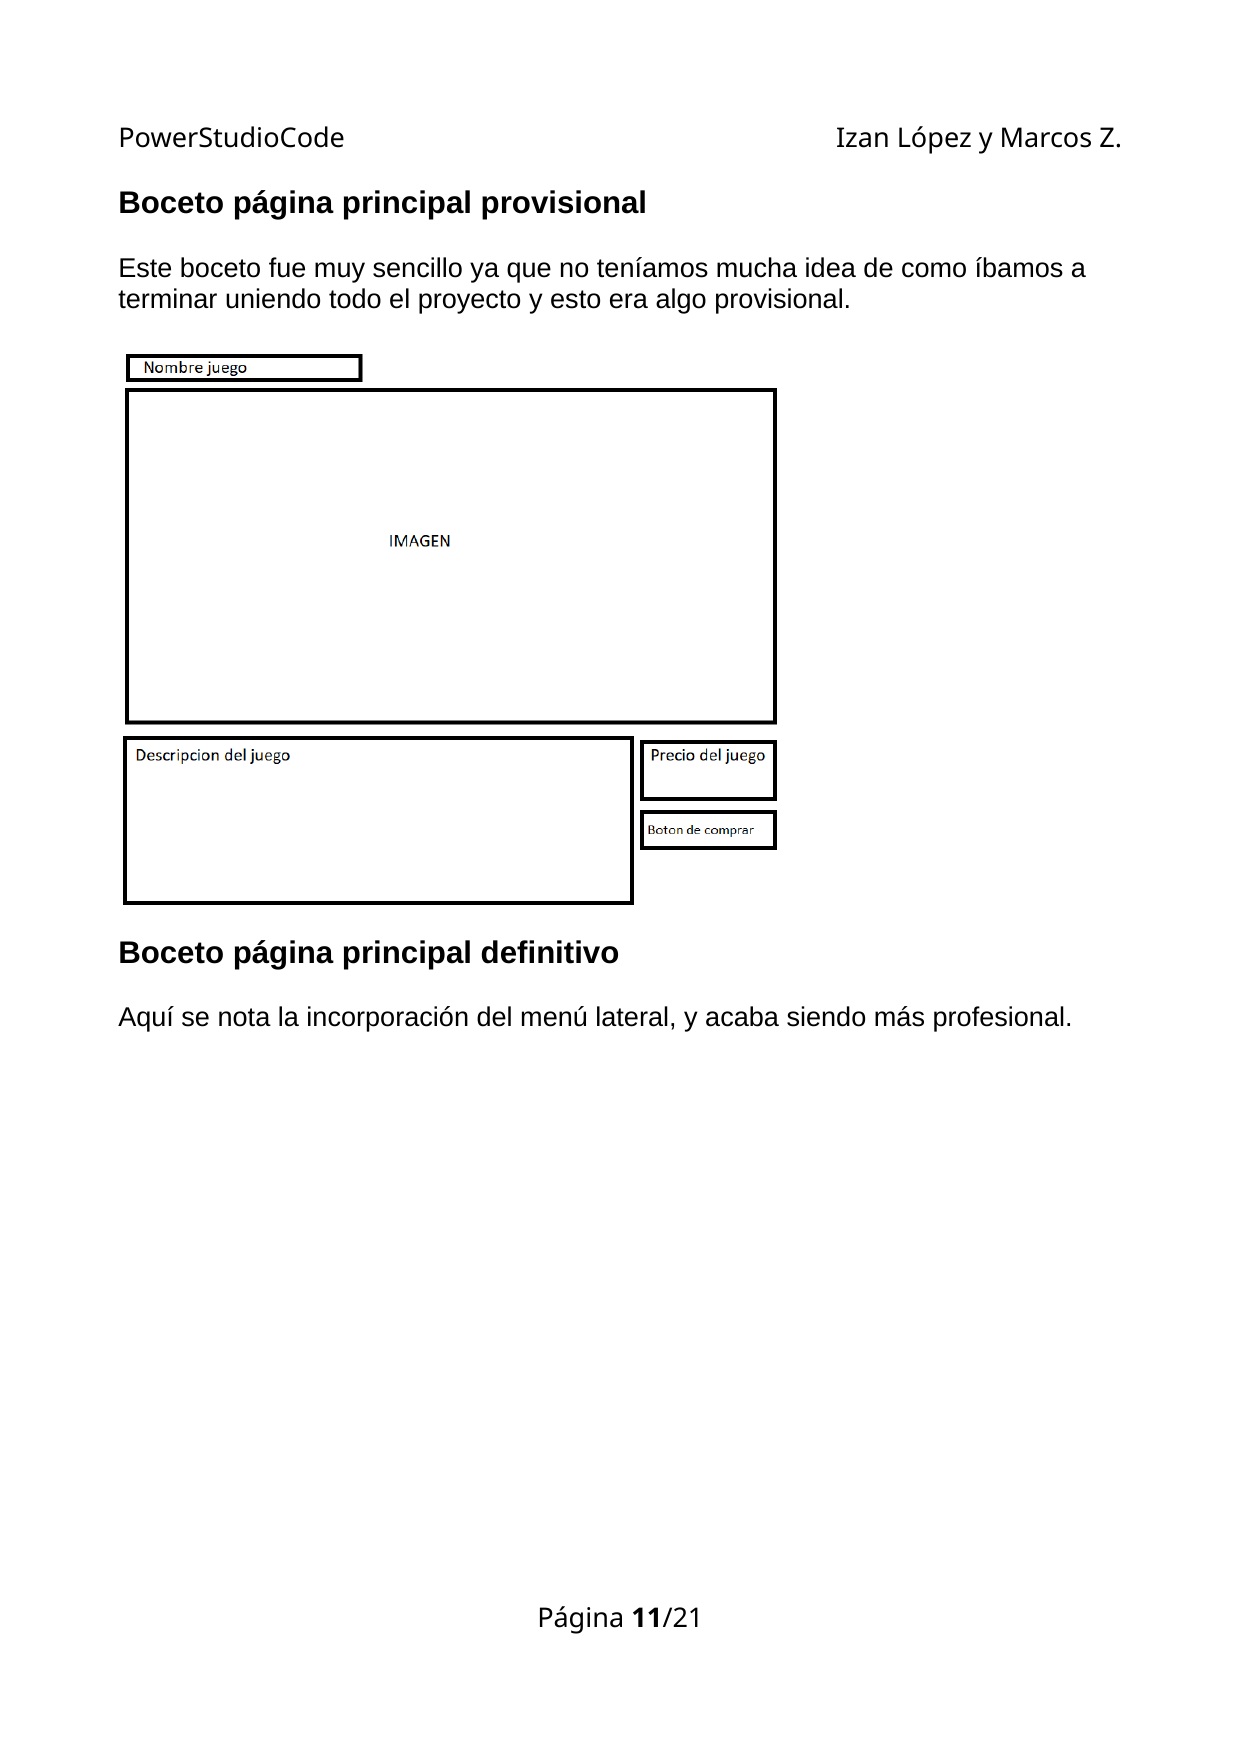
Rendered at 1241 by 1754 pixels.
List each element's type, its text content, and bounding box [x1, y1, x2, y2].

subtitle Boceto página principal definitivo [118, 934, 1122, 970]
text Aquí se nota la incorporación del menú lateral, y acaba siendo más profesional. [118, 1001, 1122, 1032]
subtitle Boceto página principal provisional [118, 184, 1122, 220]
picture [118, 345, 791, 918]
text Este boceto fue muy sencillo ya que no teníamos mucha idea de como íbamos a terminar uniendo todo el proyecto y esto era algo provisional. [118, 252, 1122, 314]
